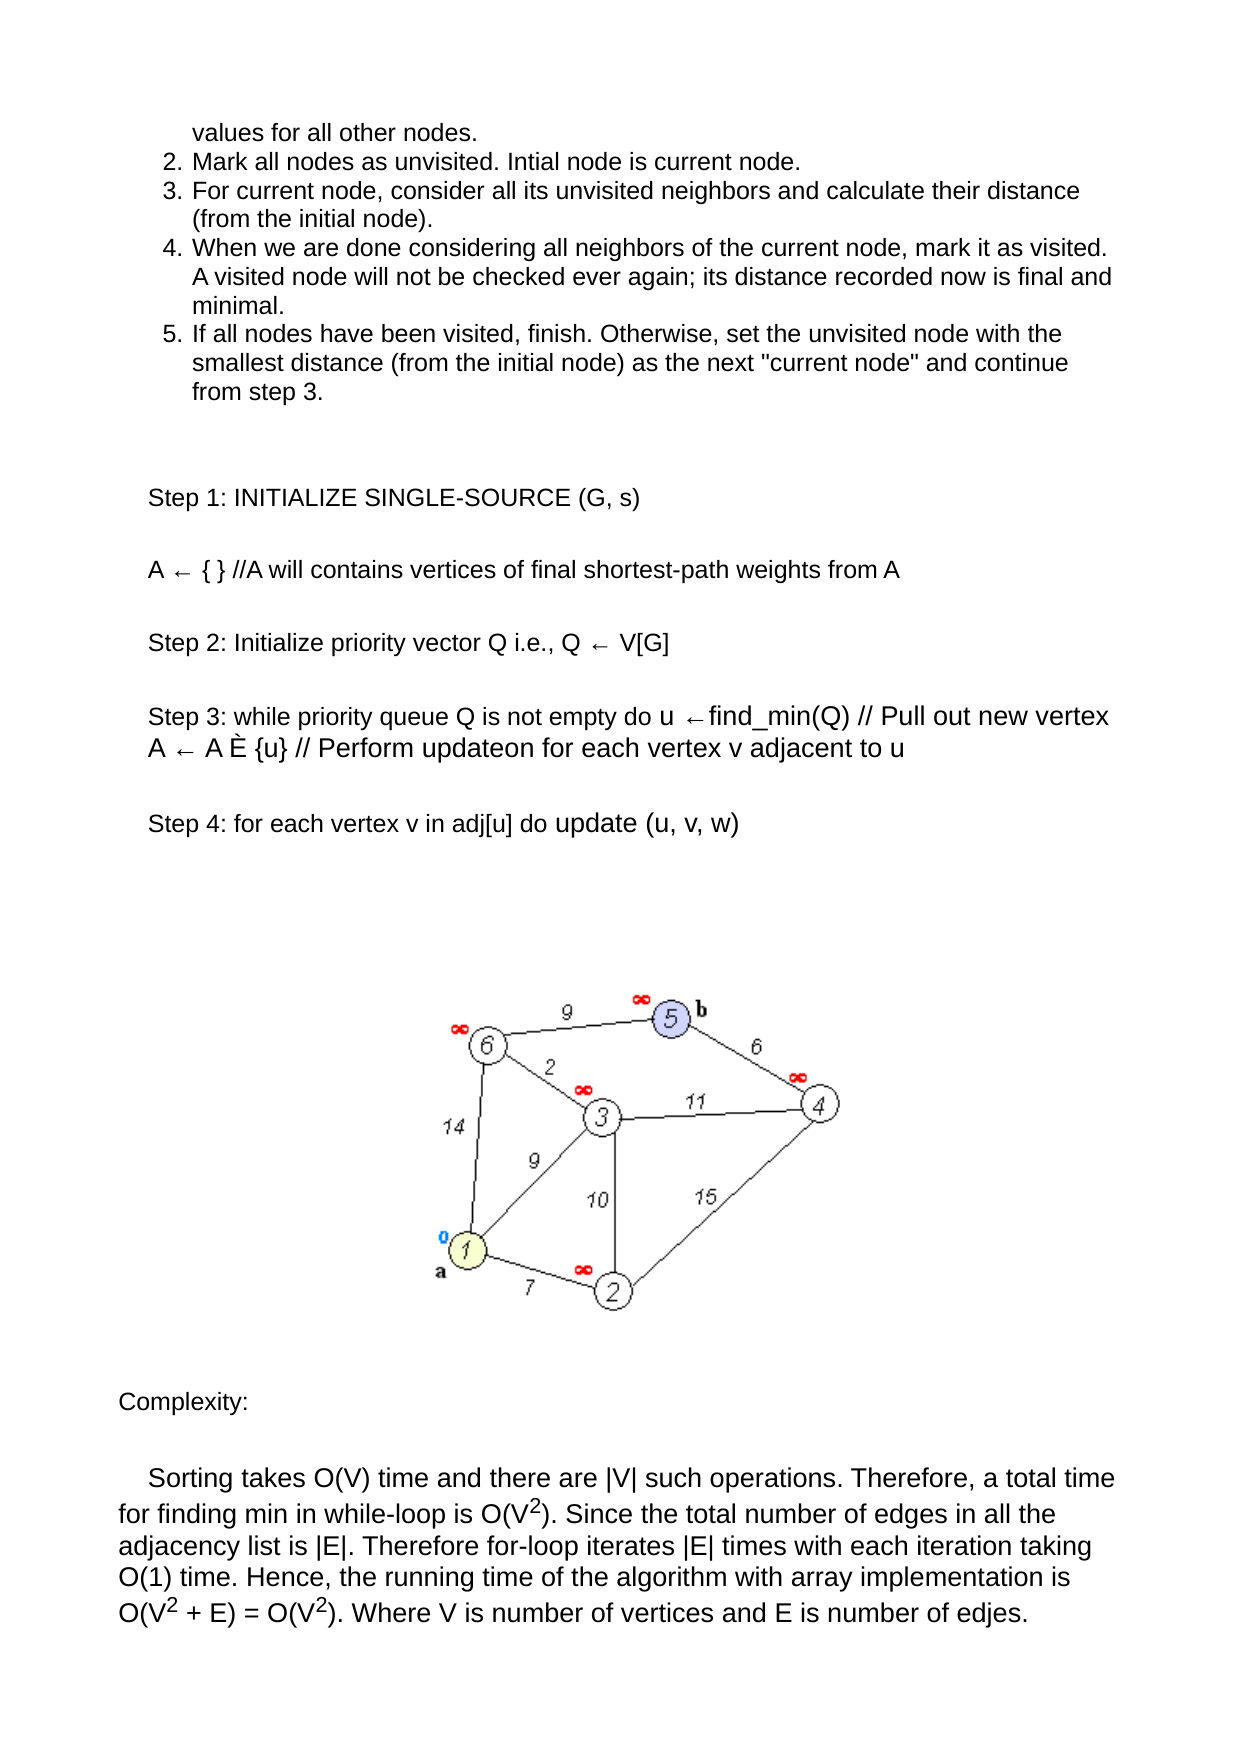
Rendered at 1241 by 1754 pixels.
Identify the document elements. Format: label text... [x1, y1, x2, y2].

text A ← { } //A will contains vertices of final shortest-path weights from A [148, 555, 1122, 584]
text Sorting takes O(V) time and there are |V| such operations. Therefore, a total time for finding min in while-loop is O(V2). Since the total number of edges in all the adjacency list is |E|. Therefore for-loop iterates |E| times with each iteration taking O(1) time. Hence, the running time of the algorithm with array implementation is O(V2 + E) = O(V2). Where V is number of vertices and E is number of edjes. [118, 1462, 1122, 1628]
text Step 4: for each vertex v in adj[u] do update (u, v, w) [148, 807, 1122, 838]
list For current node, consider all its unvisited neighbors and calculate their distance (from the initial node). [162, 176, 1122, 233]
list Mark all nodes as unvisited. Intial node is current node. [162, 147, 1122, 176]
text Step 1: INITIALIZE SINGLE-SOURCE (G, s) [148, 483, 1122, 512]
text Step 3: while priority queue Q is not empty do u ←find_min(Q) // Pull out new vertex A ← A È {u} // Perform updateon for each vertex v adjacent to u [148, 700, 1122, 763]
text Step 2: Initialize priority vector Q i.e., Q ← V[G] [148, 628, 1122, 657]
list values for all other nodes. [162, 118, 1122, 147]
list When we are done considering all neighbors of the current node, mark it as visited. A visited node will not be checked ever again; its distance recorded now is final and minimal. [162, 233, 1122, 319]
text Complexity: [118, 1387, 1122, 1416]
list If all nodes have been visited, finish. Otherwise, set the unvisited node with the smallest distance (from the initial node) as the next "current node" and continue from step 3. [162, 319, 1122, 406]
picture [411, 975, 854, 1322]
